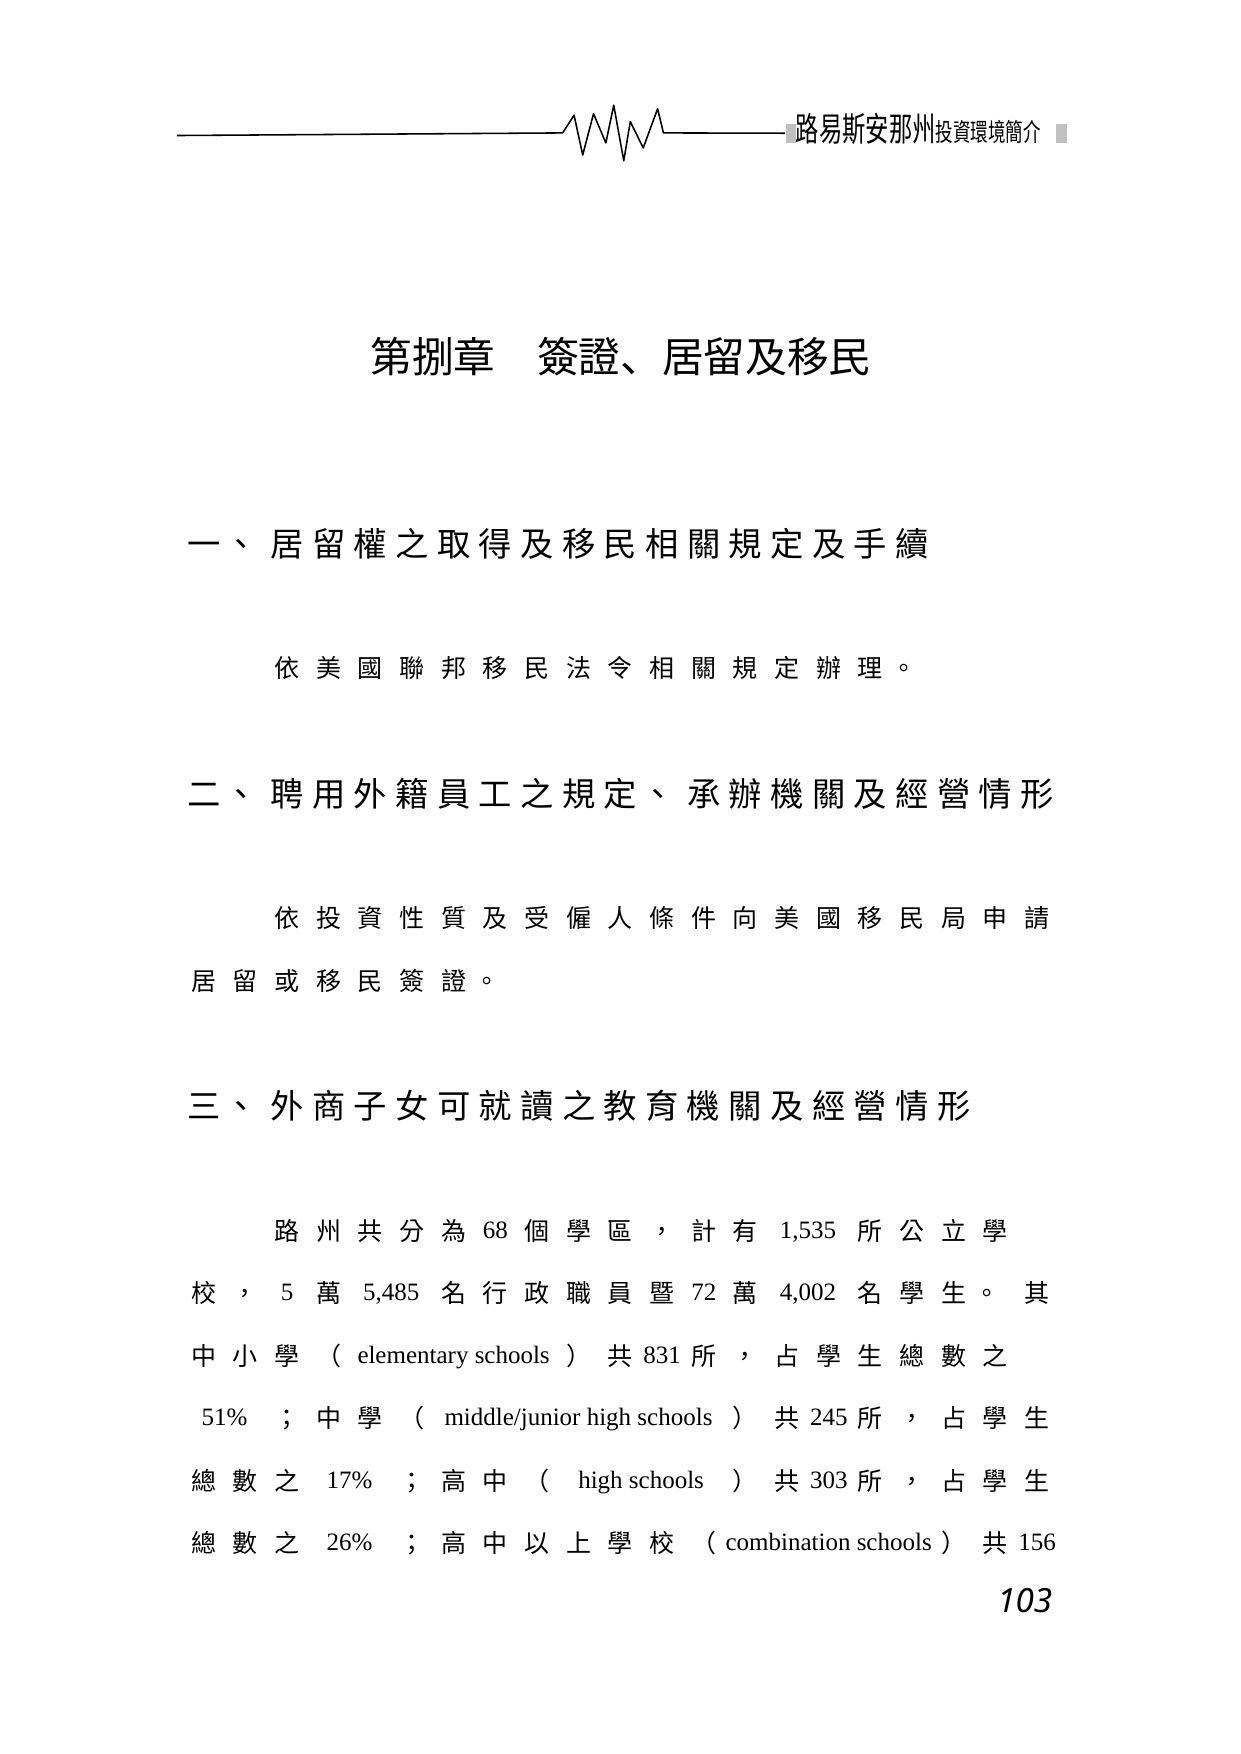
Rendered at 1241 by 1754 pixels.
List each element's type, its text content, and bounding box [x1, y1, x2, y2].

text 路州共分為68個學區，計有1,535所公立學校，5萬5,485名行政職員暨72萬4,002名學生。其中小學（elementary schools）共831所，占學生總數之51%；中學（middle/junior high schools）共245所，占學生總數之17%；高中（high schools）共303所，占學生總數之26%；高中以上學校（combination schools）共156 [183, 1188, 1058, 1563]
text 依投資性質及受僱人條件向美國移民局申請居留或移民簽證。 [183, 875, 1058, 1000]
text 三、外商子女可就讀之教育機關及經營情形 [183, 1063, 1058, 1125]
text 二、聘用外籍員工之規定、承辦機關及經營情形 [183, 750, 1058, 813]
text 第捌章 簽證、居留及移民 [183, 313, 1058, 375]
text 依美國聯邦移民法令相關規定辦理。 [183, 625, 1058, 688]
text 一、居留權之取得及移民相關規定及手續 [183, 500, 1058, 563]
